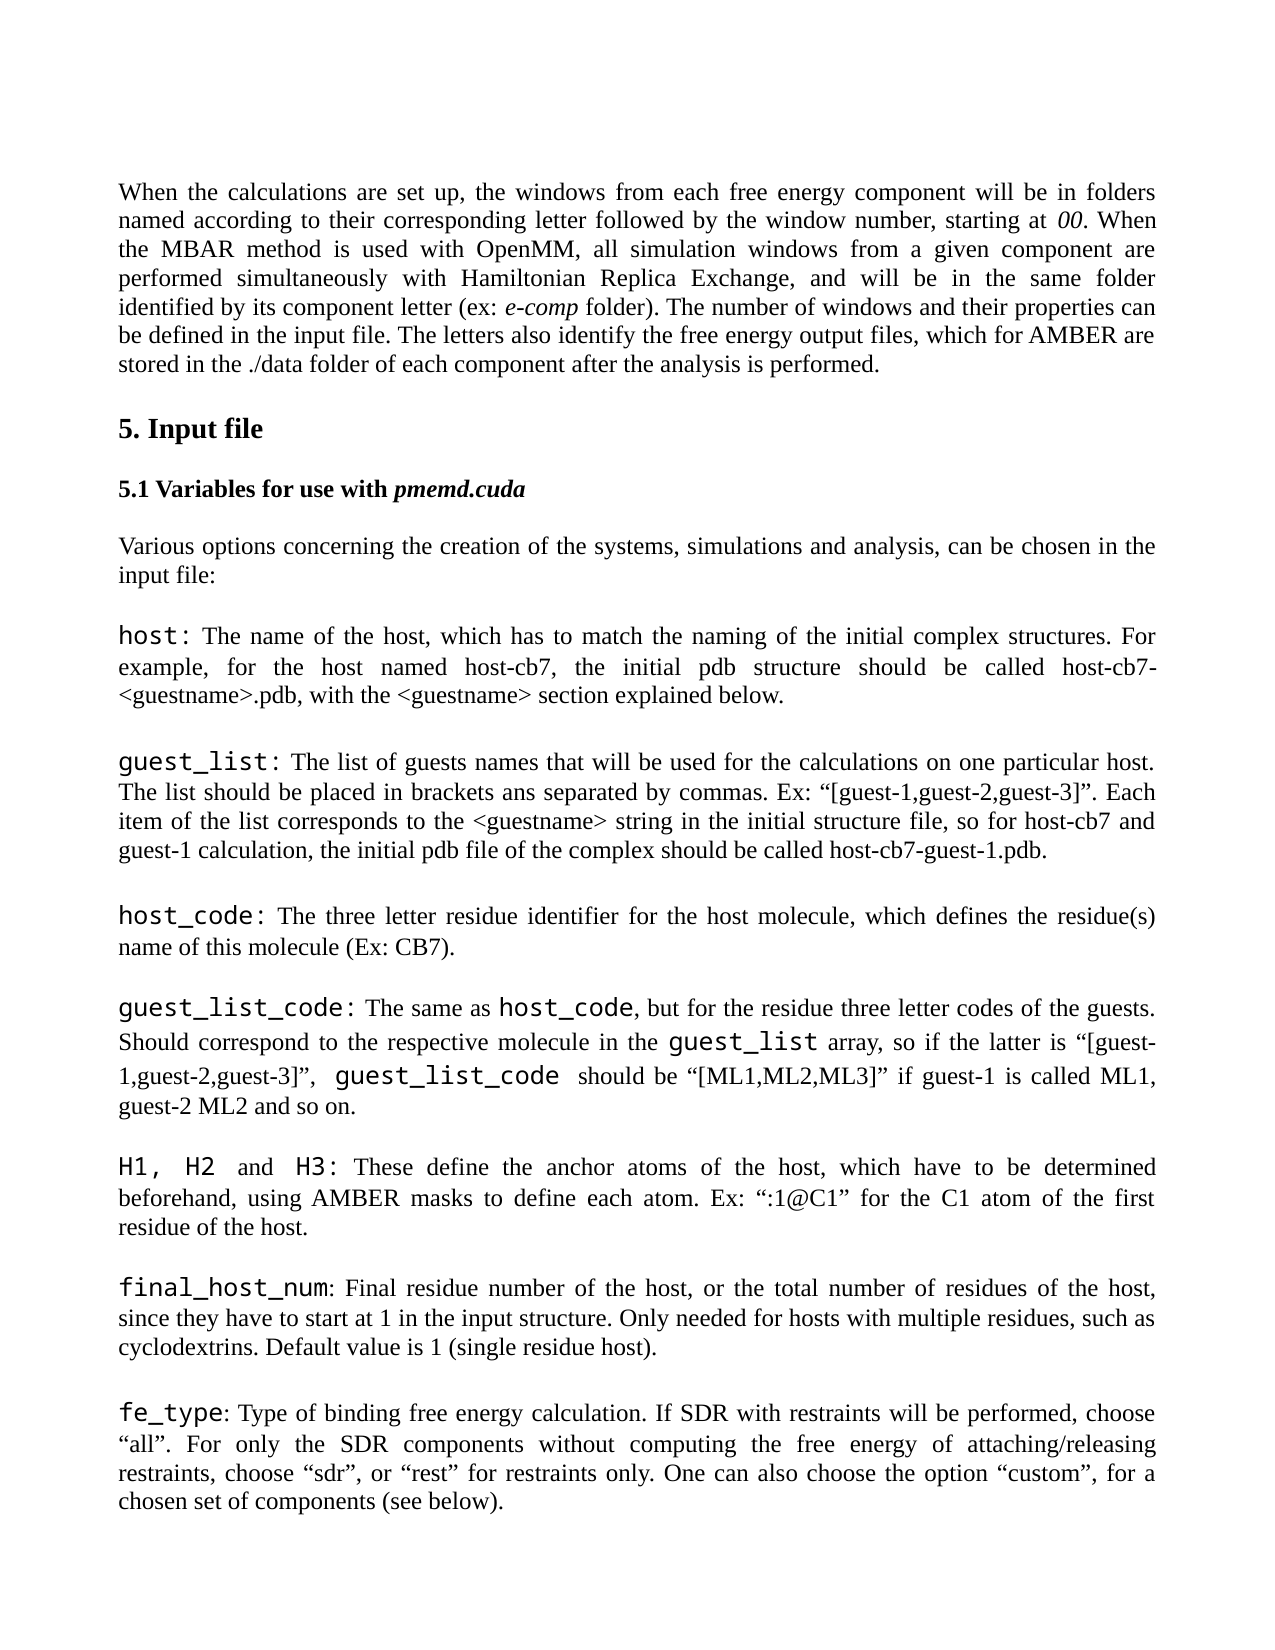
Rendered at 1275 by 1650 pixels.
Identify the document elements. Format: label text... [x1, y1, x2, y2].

text final_host_num: Final residue number of the host, or the total number of residues of the host, since they have to start at 1 in the input structure. Only needed for hosts with multiple residues, such as cyclodextrins. Default value is 1 (single residue host). [118, 1269, 1157, 1361]
text 5. Input file [118, 412, 1157, 445]
text When the calculations are set up, the windows from each free energy component will be in folders named according to their corresponding letter followed by the window number, starting at 00. When the MBAR method is used with OpenMM, all simulation windows from a given component are performed simultaneously with Hamiltonian Replica Exchange, and will be in the same folder identified by its component letter (ex: e-comp folder). The number of windows and their properties can be defined in the input file. The letters also identify the free energy output files, which for AMBER are stored in the ./data folder of each component after the analysis is performed. [118, 177, 1157, 378]
text guest_list: The list of guests names that will be used for the calculations on one particular host. The list should be placed in brackets ans separated by commas. Ex: “[guest-1,guest-2,guest-3]”. Each item of the list corresponds to the <guestname> string in the initial structure file, so for host-cb7 and guest-1 calculation, the initial pdb file of the complex should be called host-cb7-guest-1.pdb. [118, 743, 1157, 864]
text 5.1 Variables for use with pmemd.cuda [118, 474, 1157, 503]
text fe_type: Type of binding free energy calculation. If SDR with restraints will be performed, choose “all”. For only the SDR components without computing the free energy of attaching/releasing restraints, choose “sdr”, or “rest” for restraints only. One can also choose the option “custom”, for a chosen set of components (see below). [118, 1395, 1157, 1515]
text H1, H2 and H3: These define the anchor atoms of the host, which have to be determined beforehand, using AMBER masks to define each atom. Ex: “:1@C1” for the C1 atom of the first residue of the host. [118, 1149, 1157, 1241]
text Various options concerning the creation of the systems, simulations and analysis, can be chosen in the input file: [118, 531, 1157, 589]
text guest_list_code: The same as host_code, but for the residue three letter codes of the guests. Should correspond to the respective molecule in the guest_list array, so if the latter is “[guest-1,guest-2,guest-3]”, guest_list_code should be “[ML1,ML2,ML3]” if guest-1 is called ML1, guest-2 ML2 and so on. [118, 989, 1157, 1120]
text host: The name of the host, which has to match the naming of the initial complex structures. For example, for the host named host-cb7, the initial pdb structure should be called host-cb7-<guestname>.pdb, with the <guestname> section explained below. [118, 618, 1157, 709]
text host_code: The three letter residue identifier for the host molecule, which defines the residue(s) name of this molecule (Ex: CB7). [118, 898, 1157, 961]
